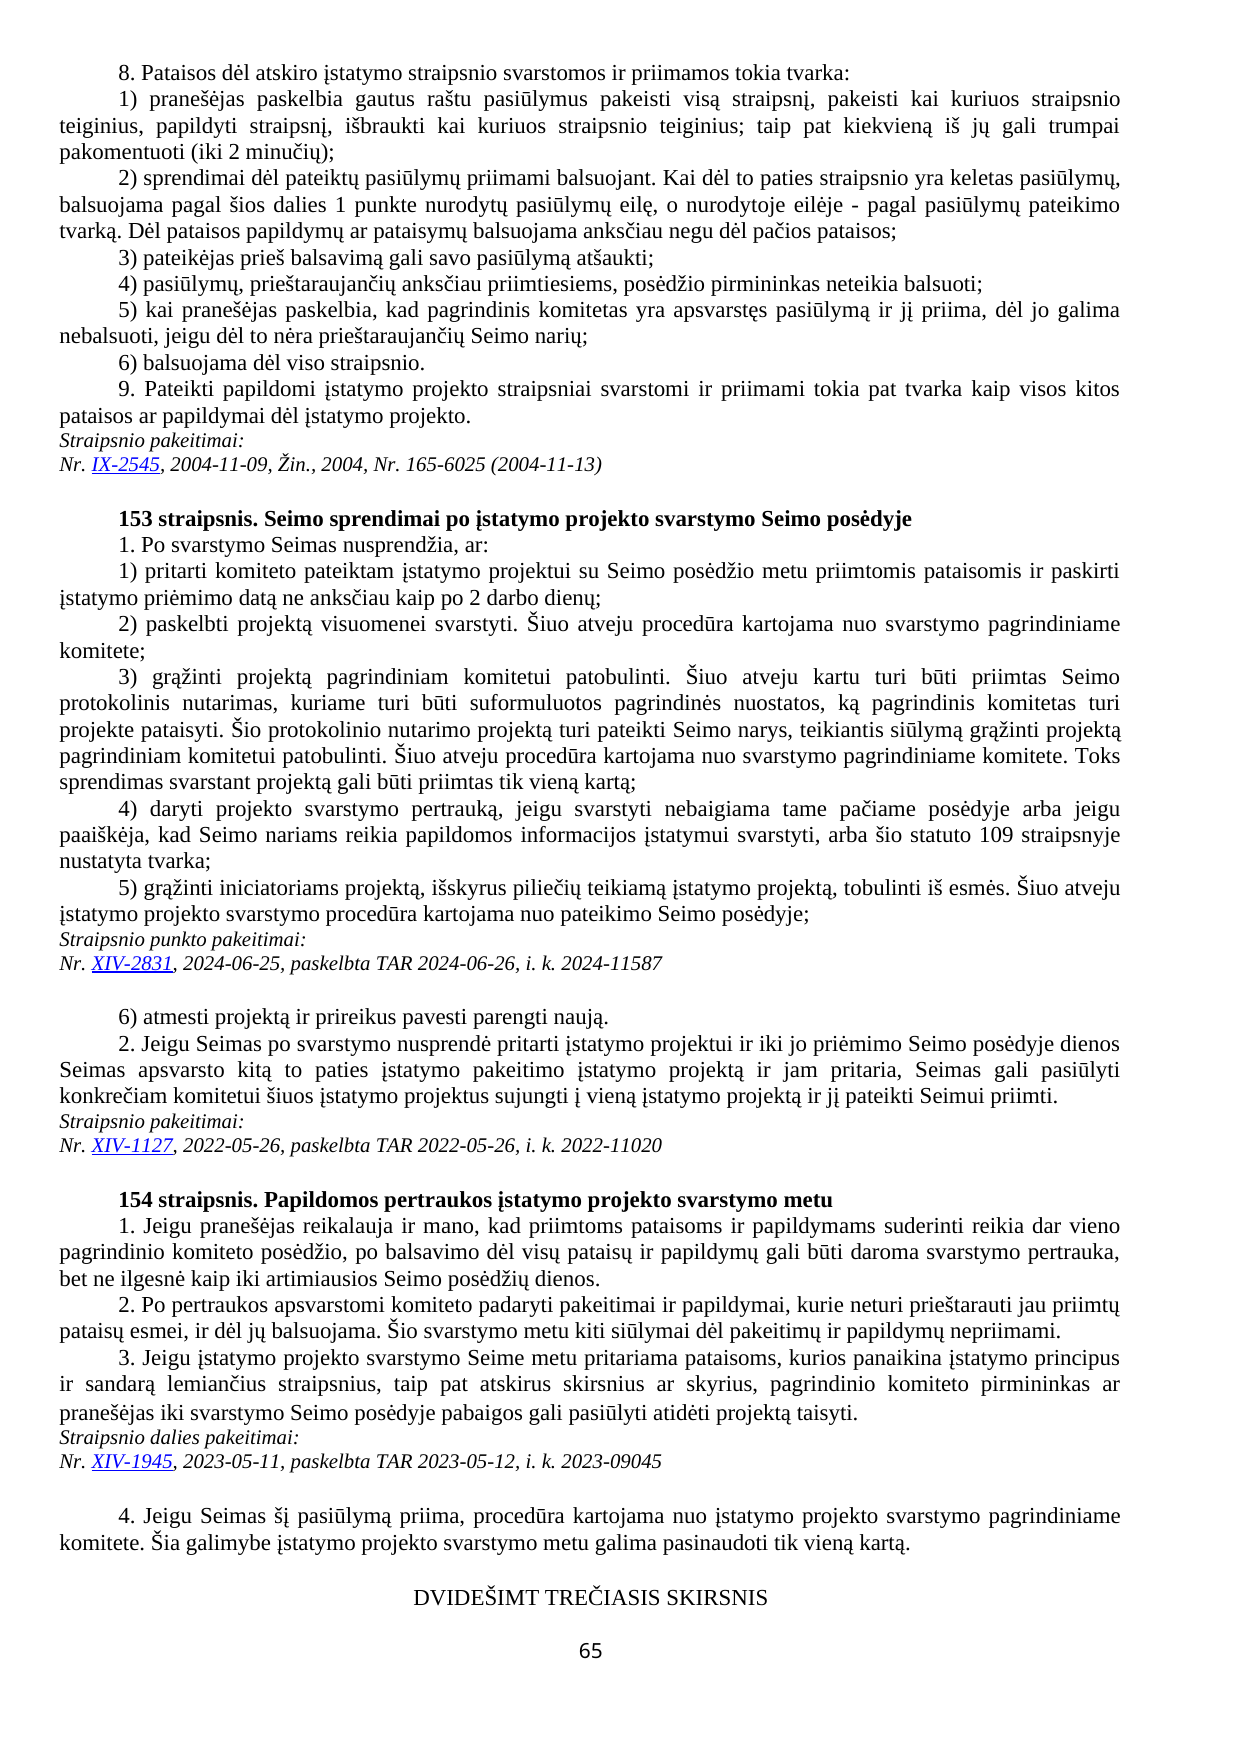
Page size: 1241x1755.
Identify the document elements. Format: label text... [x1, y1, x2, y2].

text 2) paskelbti projektą visuomenei svarstyti. Šiuo atveju procedūra kartojama nuo svarstymo pagrindiniame komitete; [59, 610, 1122, 663]
text 5) grąžinti iniciatoriams projektą, išskyrus piliečių teikiamą įstatymo projektą, tobulinti iš esmės. Šiuo atveju įstatymo projekto svarstymo procedūra kartojama nuo pateikimo Seimo posėdyje; [59, 874, 1122, 927]
text Straipsnio dalies pakeitimai: [59, 1425, 1122, 1449]
text Nr. XIV-1945, 2023-05-11, paskelbta TAR 2023-05-12, i. k. 2023-09045 [59, 1449, 1122, 1473]
text 4) daryti projekto svarstymo pertrauką, jeigu svarstyti nebaigiama tame pačiame posėdyje arba jeigu paaiškėja, kad Seimo nariams reikia papildomos informacijos įstatymui svarstyti, arba šio statuto 109 straipsnyje nustatyta tvarka; [59, 795, 1122, 874]
text 5) kai pranešėjas paskelbia, kad pagrindinis komitetas yra apsvarstęs pasiūlymą ir jį priima, dėl jo galima nebalsuoti, jeigu dėl to nėra prieštaraujančių Seimo narių; [59, 296, 1122, 349]
text 3) grąžinti projektą pagrindiniam komitetui patobulinti. Šiuo atveju kartu turi būti priimtas Seimo protokolinis nutarimas, kuriame turi būti suformuluotos pagrindinės nuostatos, ką pagrindinis komitetas turi projekte pataisyti. Šio protokolinio nutarimo projektą turi pateikti Seimo narys, teikiantis siūlymą grąžinti projektą pagrindiniam komitetui patobulinti. Šiuo atveju procedūra kartojama nuo svarstymo pagrindiniame komitete. Toks sprendimas svarstant projektą gali būti priimtas tik vieną kartą; [59, 663, 1122, 795]
text 4) pasiūlymų, prieštaraujančių anksčiau priimtiesiems, posėdžio pirmininkas neteikia balsuoti; [59, 270, 1122, 296]
text Nr. XIV-2831, 2024-06-25, paskelbta TAR 2024-06-26, i. k. 2024-11587 [59, 951, 1122, 975]
text DVIDEŠIMT TREČIASIS SKIRSNIS [59, 1584, 1122, 1610]
text 154 straipsnis. Papildomos pertraukos įstatymo projekto svarstymo metu [59, 1186, 1122, 1212]
text 1) pritarti komiteto pateiktam įstatymo projektui su Seimo posėdžio metu priimtomis pataisomis ir paskirti įstatymo priėmimo datą ne anksčiau kaip po 2 darbo dienų; [59, 558, 1122, 610]
text 6) balsuojama dėl viso straipsnio. [59, 349, 1122, 375]
text 153 straipsnis. Seimo sprendimai po įstatymo projekto svarstymo Seimo posėdyje [59, 505, 1122, 531]
text 4. Jeigu Seimas šį pasiūlymą priima, procedūra kartojama nuo įstatymo projekto svarstymo pagrindiniame komitete. Šia galimybe įstatymo projekto svarstymo metu galima pasinaudoti tik vieną kartą. [59, 1502, 1122, 1555]
text 8. Pataisos dėl atskiro įstatymo straipsnio svarstomos ir priimamos tokia tvarka: [59, 59, 1122, 85]
text 9. Pateikti papildomi įstatymo projekto straipsniai svarstomi ir priimami tokia pat tvarka kaip visos kitos pataisos ar papildymai dėl įstatymo projekto. [59, 375, 1122, 428]
text Straipsnio punkto pakeitimai: [59, 927, 1122, 951]
text 1. Po svarstymo Seimas nusprendžia, ar: [59, 531, 1122, 558]
text 3) pateikėjas prieš balsavimą gali savo pasiūlymą atšaukti; [59, 243, 1122, 270]
text Nr. IX-2545, 2004-11-09, Žin., 2004, Nr. 165-6025 (2004-11-13) [59, 452, 1122, 476]
text Straipsnio pakeitimai: [59, 428, 1122, 452]
text Nr. XIV-1127, 2022-05-26, paskelbta TAR 2022-05-26, i. k. 2022-11020 [59, 1133, 1122, 1157]
text 2. Jeigu Seimas po svarstymo nusprendė pritarti įstatymo projektui ir iki jo priėmimo Seimo posėdyje dienos Seimas apsvarsto kitą to paties įstatymo pakeitimo įstatymo projektą ir jam pritaria, Seimas gali pasiūlyti konkrečiam komitetui šiuos įstatymo projektus sujungti į vieną įstatymo projektą ir jį pateikti Seimui priimti. [59, 1030, 1122, 1109]
text 2) sprendimai dėl pateiktų pasiūlymų priimami balsuojant. Kai dėl to paties straipsnio yra keletas pasiūlymų, balsuojama pagal šios dalies 1 punkte nurodytų pasiūlymų eilę, o nurodytoje eilėje - pagal pasiūlymų pateikimo tvarką. Dėl pataisos papildymų ar pataisymų balsuojama anksčiau negu dėl pačios pataisos; [59, 164, 1122, 243]
text 3. Jeigu įstatymo projekto svarstymo Seime metu pritariama pataisoms, kurios panaikina įstatymo principus ir sandarą lemiančius straipsnius, taip pat atskirus skirsnius ar skyrius, pagrindinio komiteto pirmininkas ar pranešėjas iki svarstymo Seimo posėdyje pabaigos gali pasiūlyti atidėti projektą taisyti. [59, 1344, 1122, 1425]
text 1. Jeigu pranešėjas reikalauja ir mano, kad priimtoms pataisoms ir papildymams suderinti reikia dar vieno pagrindinio komiteto posėdžio, po balsavimo dėl visų pataisų ir papildymų gali būti daroma svarstymo pertrauka, bet ne ilgesnė kaip iki artimiausios Seimo posėdžių dienos. [59, 1212, 1122, 1291]
text Straipsnio pakeitimai: [59, 1109, 1122, 1133]
text 1) pranešėjas paskelbia gautus raštu pasiūlymus pakeisti visą straipsnį, pakeisti kai kuriuos straipsnio teiginius, papildyti straipsnį, išbraukti kai kuriuos straipsnio teiginius; taip pat kiekvieną iš jų gali trumpai pakomentuoti (iki 2 minučių); [59, 85, 1122, 164]
text 2. Po pertraukos apsvarstomi komiteto padaryti pakeitimai ir papildymai, kurie neturi prieštarauti jau priimtų pataisų esmei, ir dėl jų balsuojama. Šio svarstymo metu kiti siūlymai dėl pakeitimų ir papildymų nepriimami. [59, 1291, 1122, 1344]
text 6) atmesti projektą ir prireikus pavesti parengti naują. [59, 1003, 1122, 1030]
